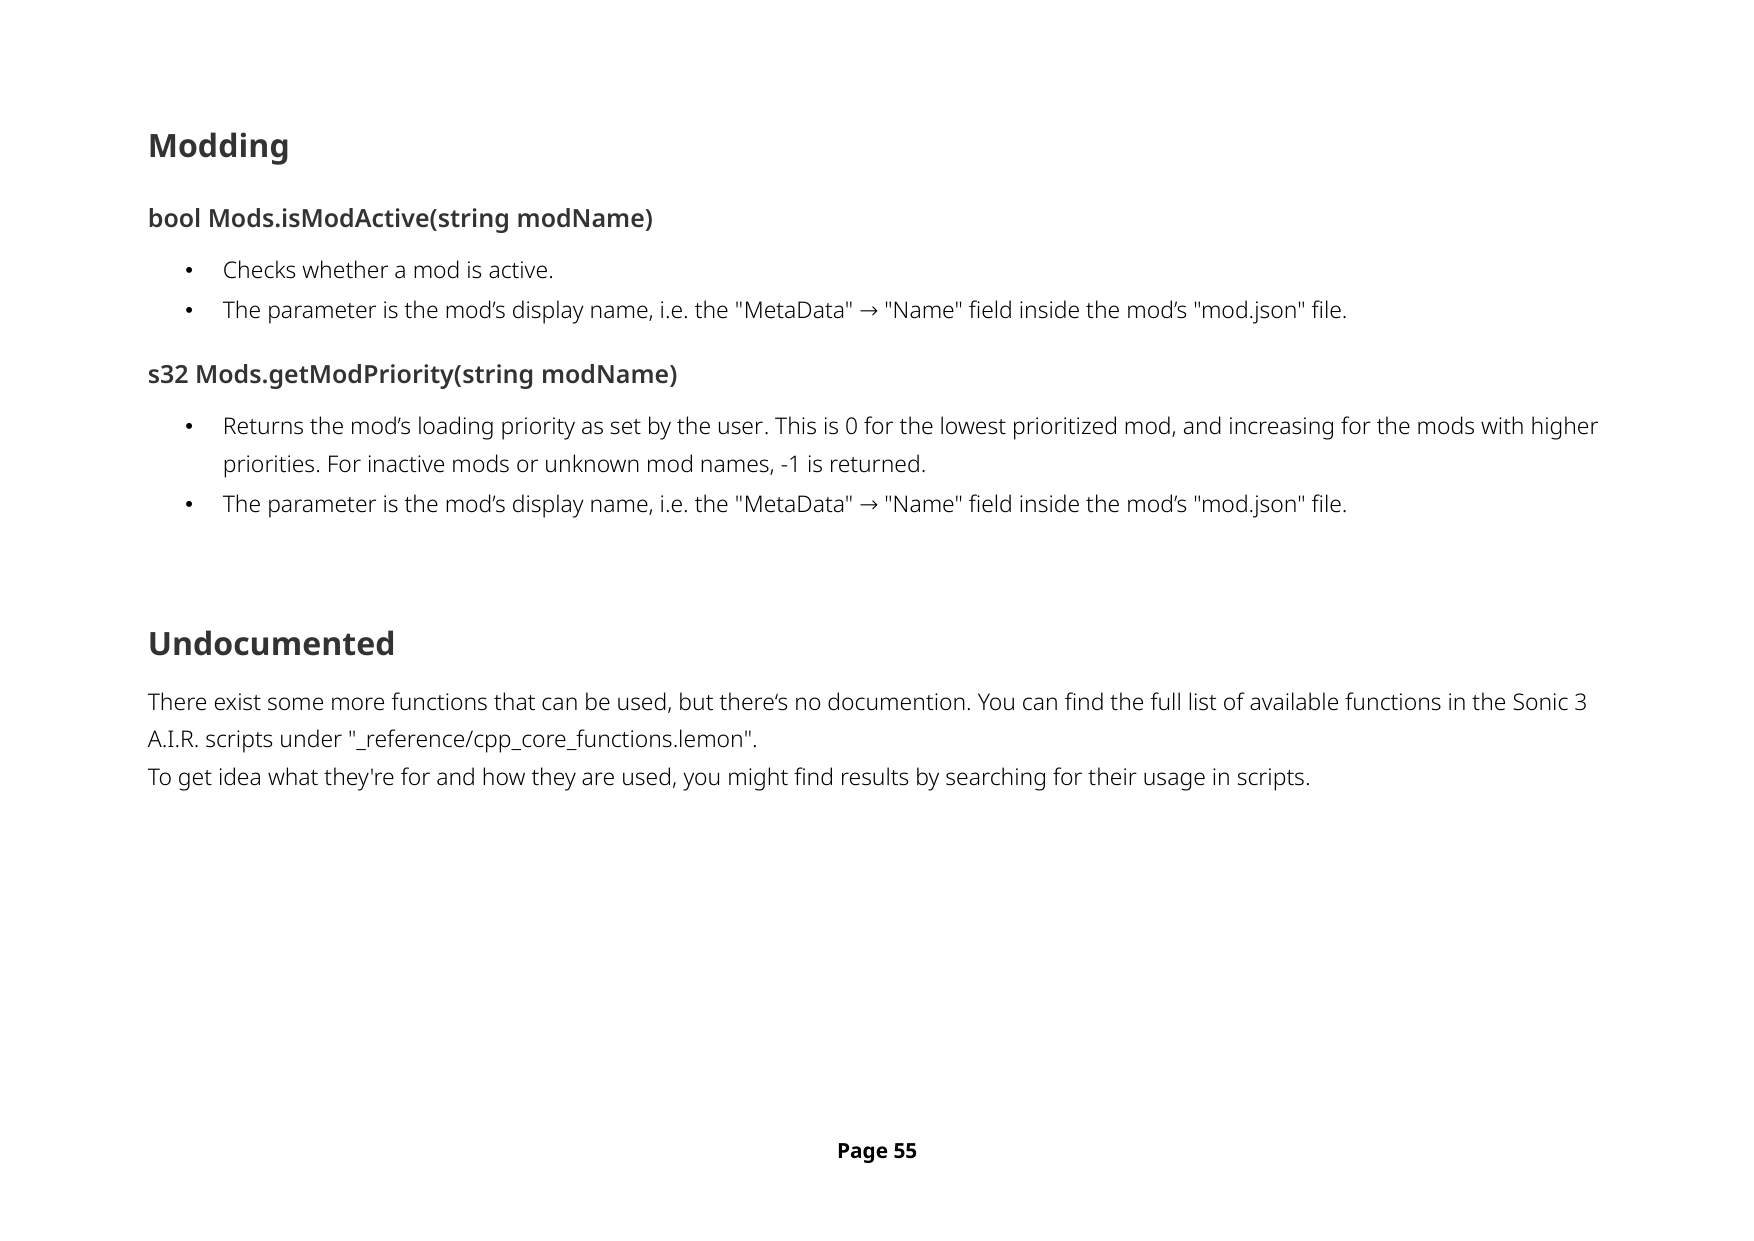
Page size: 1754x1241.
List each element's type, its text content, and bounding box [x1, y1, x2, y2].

list The parameter is the mod’s display name, i.e. the "MetaData" → "Name" field inside the mod’s "mod.json" file. [185, 488, 1606, 519]
subtitle Undocumented [148, 621, 1606, 664]
list Returns the mod’s loading priority as set by the user. This is 0 for the lowest prioritized mod, and increasing for the mods with higher priorities. For inactive mods or unknown mod names, -1 is returned. [185, 410, 1606, 479]
list The parameter is the mod’s display name, i.e. the "MetaData" → "Name" field inside the mod’s "mod.json" file. [185, 294, 1606, 325]
list Checks whether a mod is active. [185, 254, 1606, 285]
text There exist some more functions that can be used, but there‘s no documention. You can find the full list of available functions in the Sonic 3 A.I.R. scripts under "_reference/cpp_core_functions.lemon". To get idea what they're for and how they are used, you might find results by searching for their usage in scripts. [148, 686, 1606, 792]
subtitle bool Mods.isModActive(string modName) [148, 200, 1606, 234]
subtitle s32 Mods.getModPriority(string modName) [148, 357, 1606, 391]
subtitle Modding [148, 123, 1606, 167]
